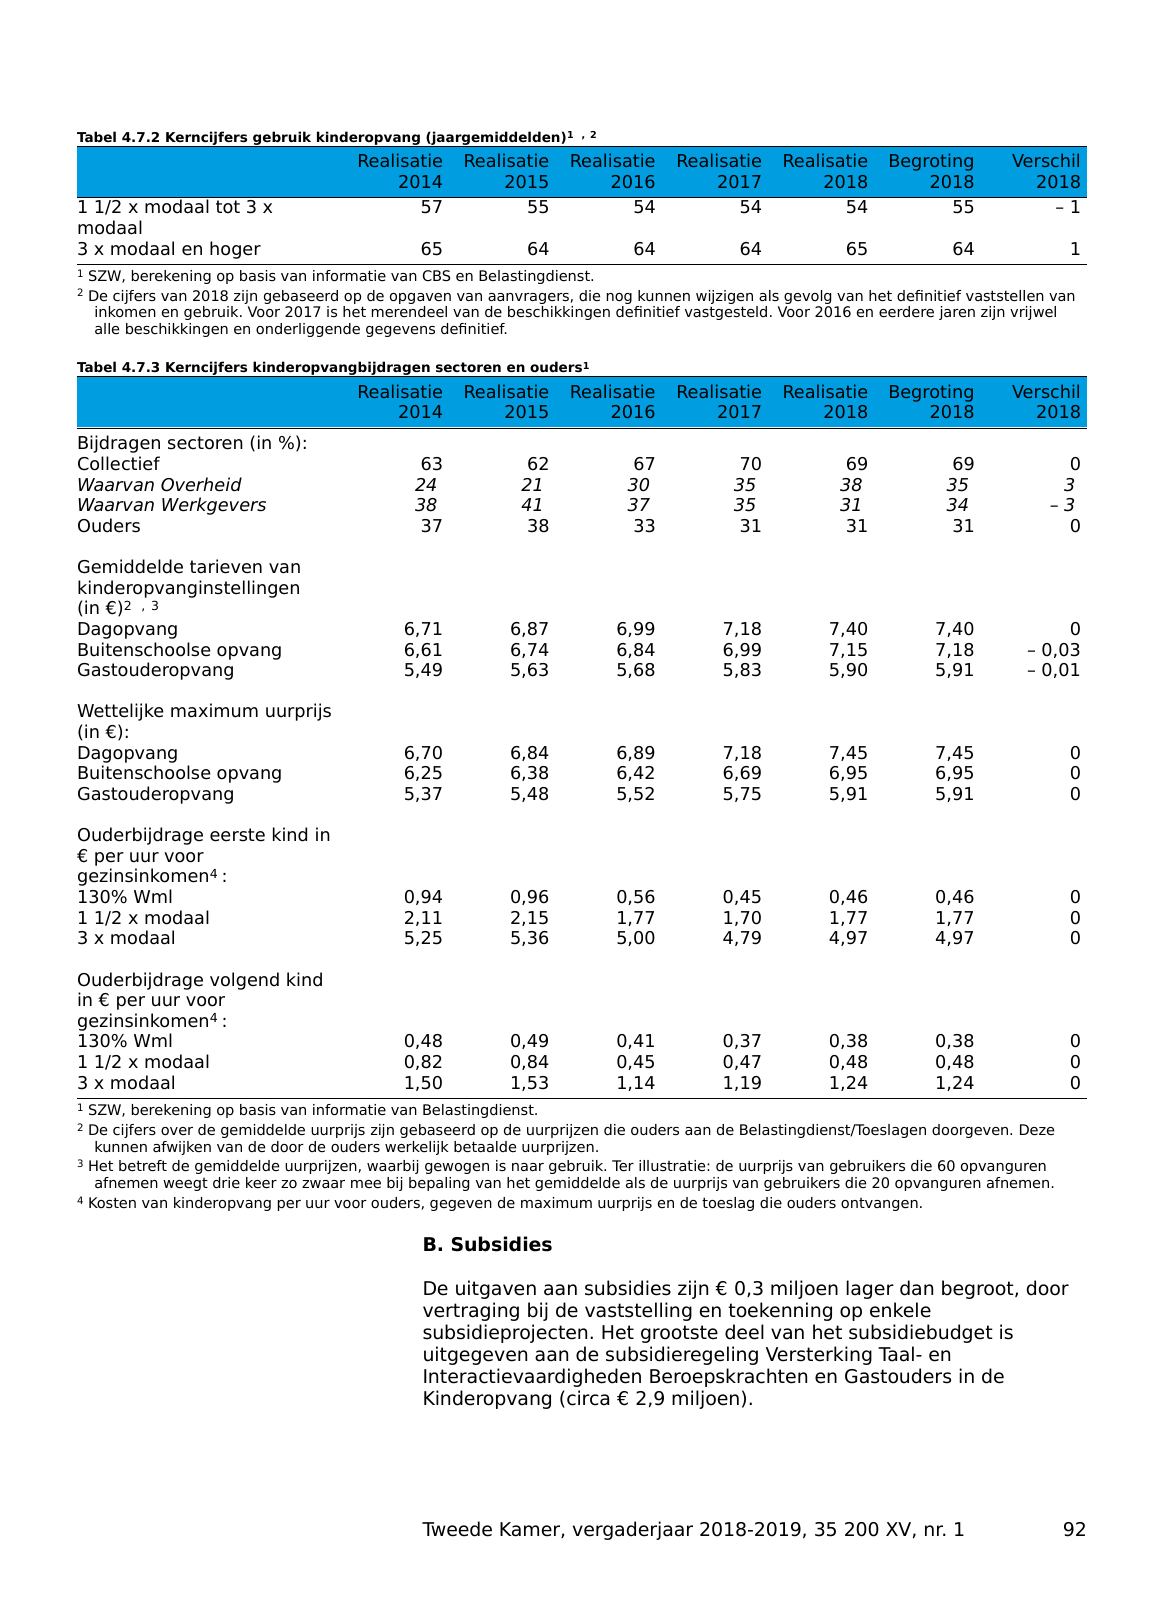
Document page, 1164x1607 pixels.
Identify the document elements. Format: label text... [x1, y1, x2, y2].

table_cell 1,77 [555, 908, 661, 928]
table_cell [874, 949, 980, 969]
table_cell [555, 429, 661, 454]
table_cell 0,48 [874, 1052, 980, 1073]
table_cell 0 [980, 743, 1087, 763]
table_cell 1 [980, 239, 1087, 264]
subtitle B. Subsidies [422, 1234, 1087, 1256]
table_cell 24 [343, 475, 449, 495]
table_cell [768, 970, 874, 1031]
table_cell 7,40 [874, 619, 980, 639]
table_cell 1 1/2 x modaal [77, 908, 342, 928]
table_cell 54 [768, 198, 874, 238]
table_cell 5,91 [874, 784, 980, 804]
table_cell [980, 805, 1087, 825]
table_cell Realisatie 2018 [768, 147, 874, 197]
table_cell 1 SZW, berekening op basis van informatie van Belastingdienst. 2 De cijfers over de gemiddelde uurprijs zijn gebaseerd op de uurprijzen die ouders aan de Belastingdienst/Toeslagen doorgeven. Deze kunnen afwijken van de door de ouders werkelijk betaalde uurprijzen. 3 Het betreft de gemiddelde uurprijzen, waarbij gewogen is naar gebruik. Ter illustratie: de uurprijs van gebruikers die 60 opvanguren afnemen weegt drie keer zo zwaar mee bij bepaling van het gemiddelde als de uurprijs van gebruikers die 20 opvanguren afnemen. 4 Kosten van kinderopvang per uur voor ouders, gegeven de maximum uurprijs en de toeslag die ouders ontvangen. [77, 1099, 1087, 1212]
table_cell [980, 536, 1087, 557]
table_cell 1,14 [555, 1073, 661, 1098]
table_cell – 1 [980, 198, 1087, 238]
table_cell [343, 805, 449, 825]
table_cell 1,24 [768, 1073, 874, 1098]
table_cell Realisatie 2017 [661, 147, 768, 197]
table_cell – 0,03 [980, 640, 1087, 660]
table_cell 0,48 [343, 1031, 449, 1052]
table_header Tabel 4.7.2 Kerncijfers gebruik kinderopvang (jaargemiddelden)1 , 2 [77, 130, 1087, 146]
table_cell 65 [768, 239, 874, 264]
table_cell 0,45 [555, 1052, 661, 1073]
table_cell [768, 536, 874, 557]
table_cell [768, 557, 874, 619]
table_cell 1,24 [874, 1073, 980, 1098]
table_cell 62 [449, 454, 555, 474]
table_cell [874, 429, 980, 454]
table_cell [77, 805, 342, 825]
table_cell 0 [980, 1052, 1087, 1073]
table_cell [555, 825, 661, 887]
table_cell [661, 557, 768, 619]
table_cell 64 [661, 239, 768, 264]
table_cell [768, 429, 874, 454]
table_cell 70 [661, 454, 768, 474]
table_cell 31 [661, 516, 768, 536]
table_cell 5,48 [449, 784, 555, 804]
table_cell Ouders [77, 516, 342, 536]
table_cell 5,91 [768, 784, 874, 804]
table_cell 0,56 [555, 887, 661, 908]
table_cell 5,25 [343, 928, 449, 949]
table_cell [343, 949, 449, 969]
table_cell [768, 701, 874, 743]
table_cell [343, 536, 449, 557]
table_cell 30 [555, 475, 661, 495]
table_cell [874, 536, 980, 557]
table_cell 41 [449, 495, 555, 516]
table_cell 5,36 [449, 928, 555, 949]
table_cell Realisatie 2016 [555, 377, 661, 427]
table_cell 35 [874, 475, 980, 495]
table_cell 5,00 [555, 928, 661, 949]
table_cell [980, 429, 1087, 454]
table_cell [555, 557, 661, 619]
table_cell 35 [661, 475, 768, 495]
table_cell 0,48 [768, 1052, 874, 1073]
table_cell Collectief [77, 454, 342, 474]
table_cell Gemiddelde tarieven van kinderopvanginstellingen (in €)2 , 3 [77, 557, 342, 619]
table_cell 0,94 [343, 887, 449, 908]
table_cell 1 1/2 x modaal [77, 1052, 342, 1073]
table_cell 3 [980, 475, 1087, 495]
table_cell [661, 805, 768, 825]
table_cell Realisatie 2018 [768, 377, 874, 427]
table_cell 0 [980, 887, 1087, 908]
table_cell 69 [874, 454, 980, 474]
table_cell [555, 681, 661, 701]
table_cell 1,70 [661, 908, 768, 928]
table_cell [661, 825, 768, 887]
table_cell [874, 701, 980, 743]
table_cell – 0,01 [980, 660, 1087, 681]
table_cell [980, 681, 1087, 701]
table_cell 6,38 [449, 763, 555, 784]
table_cell Realisatie 2015 [449, 147, 555, 197]
table_cell [77, 536, 342, 557]
table_cell [661, 949, 768, 969]
table_cell 0 [980, 763, 1087, 784]
table_cell 37 [343, 516, 449, 536]
table_cell 55 [874, 198, 980, 238]
table_cell 6,25 [343, 763, 449, 784]
table_cell [555, 949, 661, 969]
table_cell [343, 701, 449, 743]
table_cell [343, 970, 449, 1031]
table_cell 65 [343, 239, 449, 264]
table_cell 0 [980, 928, 1087, 949]
table_cell [768, 805, 874, 825]
table_cell 1,50 [343, 1073, 449, 1098]
table_cell 7,15 [768, 640, 874, 660]
table_cell Bijdragen sectoren (in %): [77, 429, 342, 454]
table_cell [77, 681, 342, 701]
table_cell 6,87 [449, 619, 555, 639]
table_cell 0,82 [343, 1052, 449, 1073]
table_cell 6,70 [343, 743, 449, 763]
table_cell 6,99 [555, 619, 661, 639]
table_cell 37 [555, 495, 661, 516]
table_cell 0,47 [661, 1052, 768, 1073]
table_cell 4,97 [768, 928, 874, 949]
table_cell 5,83 [661, 660, 768, 681]
table_cell [661, 536, 768, 557]
table_cell 6,69 [661, 763, 768, 784]
table_cell Ouderbijdrage volgend kind in € per uur voor gezinsinkomen4: [77, 970, 342, 1031]
table_cell 63 [343, 454, 449, 474]
table_cell 4,79 [661, 928, 768, 949]
table_cell [874, 970, 980, 1031]
table_cell 5,49 [343, 660, 449, 681]
table_cell [980, 949, 1087, 969]
table_cell Dagopvang [77, 619, 342, 639]
table_cell 0,46 [874, 887, 980, 908]
table_cell 0,41 [555, 1031, 661, 1052]
table_cell [661, 970, 768, 1031]
text De uitgaven aan subsidies zijn € 0,3 miljoen lager dan begroot, door vertraging bij de vaststelling en toekenning op enkele subsidieprojecten. Het grootste deel van het subsidiebudget is uitgegeven aan de subsidieregeling Versterking Taal- en Interactievaardigheden Beroepskrachten en Gastouders in de Kinderopvang (circa € 2,9 miljoen). [422, 1278, 1087, 1410]
table_cell Waarvan Overheid [77, 475, 342, 495]
table_cell [661, 701, 768, 743]
table_cell 38 [768, 475, 874, 495]
table_cell 1,77 [768, 908, 874, 928]
table_cell [449, 825, 555, 887]
table_cell 5,91 [874, 660, 980, 681]
table_header Tabel 4.7.3 Kerncijfers kinderopvangbijdragen sectoren en ouders1 [77, 360, 1087, 376]
table_cell 35 [661, 495, 768, 516]
table_cell – 3 [980, 495, 1087, 516]
table_cell [661, 429, 768, 454]
table_cell Verschil 2018 [980, 377, 1087, 427]
table_cell [449, 805, 555, 825]
table_cell 54 [661, 198, 768, 238]
table_cell 1,77 [874, 908, 980, 928]
table_cell 34 [874, 495, 980, 516]
table_cell [449, 949, 555, 969]
table_cell Wettelijke maximum uurprijs (in €): [77, 701, 342, 743]
table_cell 3 x modaal en hoger [77, 239, 342, 264]
table_cell Begroting 2018 [874, 147, 980, 197]
table_cell 5,63 [449, 660, 555, 681]
table_cell [449, 557, 555, 619]
table_cell 0,38 [768, 1031, 874, 1052]
table_cell [449, 970, 555, 1031]
table_cell [980, 825, 1087, 887]
table_cell [768, 949, 874, 969]
table_cell 3 x modaal [77, 928, 342, 949]
table_cell Begroting 2018 [874, 377, 980, 427]
table_cell [874, 825, 980, 887]
table_cell 1 1/2 x modaal tot 3 x modaal [77, 198, 342, 238]
table_cell Buitenschoolse opvang [77, 640, 342, 660]
table_cell 57 [343, 198, 449, 238]
table_cell 7,40 [768, 619, 874, 639]
table_cell 6,95 [874, 763, 980, 784]
table_cell [555, 536, 661, 557]
table_cell [343, 557, 449, 619]
table_cell 130% Wml [77, 1031, 342, 1052]
table_cell 3 x modaal [77, 1073, 342, 1098]
table_cell 1,19 [661, 1073, 768, 1098]
table_cell 5,52 [555, 784, 661, 804]
table_cell 4,97 [874, 928, 980, 949]
table_cell 2,11 [343, 908, 449, 928]
table_cell 6,84 [555, 640, 661, 660]
table_cell 5,37 [343, 784, 449, 804]
table_cell 38 [449, 516, 555, 536]
table_cell [449, 429, 555, 454]
table_cell Realisatie 2014 [343, 147, 449, 197]
table_cell [768, 825, 874, 887]
table_cell 5,68 [555, 660, 661, 681]
table_cell 6,42 [555, 763, 661, 784]
table_cell Realisatie 2014 [343, 377, 449, 427]
table_cell Realisatie 2016 [555, 147, 661, 197]
table_cell 1,53 [449, 1073, 555, 1098]
table_cell [555, 701, 661, 743]
table_cell [555, 805, 661, 825]
table_cell [555, 970, 661, 1031]
table_cell 38 [343, 495, 449, 516]
table_cell Ouderbijdrage eerste kind in € per uur voor gezinsinkomen4: [77, 825, 342, 887]
table_cell [661, 681, 768, 701]
table_cell [343, 825, 449, 887]
table_cell 64 [555, 239, 661, 264]
table_cell 6,99 [661, 640, 768, 660]
table_cell 6,89 [555, 743, 661, 763]
table_cell 0 [980, 1073, 1087, 1098]
table_cell 6,71 [343, 619, 449, 639]
table_cell 0,49 [449, 1031, 555, 1052]
table_cell 0,37 [661, 1031, 768, 1052]
table_cell [874, 557, 980, 619]
table_cell 5,90 [768, 660, 874, 681]
table_cell [874, 805, 980, 825]
table_cell 7,45 [768, 743, 874, 763]
table_cell 33 [555, 516, 661, 536]
table_cell 6,84 [449, 743, 555, 763]
table_cell 0 [980, 454, 1087, 474]
table_cell 1 SZW, berekening op basis van informatie van CBS en Belastingdienst. 2 De cijfers van 2018 zijn gebaseerd op de opgaven van aanvragers, die nog kunnen wijzigen als gevolg van het definitief vaststellen van inkomen en gebruik. Voor 2017 is het merendeel van de beschikkingen definitief vastgesteld. Voor 2016 en eerdere jaren zijn vrijwel alle beschikkingen en onderliggende gegevens definitief. [77, 265, 1087, 338]
table_cell 0 [980, 908, 1087, 928]
table_cell 67 [555, 454, 661, 474]
table_cell 0,84 [449, 1052, 555, 1073]
table_cell Buitenschoolse opvang [77, 763, 342, 784]
table_cell 0,45 [661, 887, 768, 908]
table_cell 6,61 [343, 640, 449, 660]
table_cell 130% Wml [77, 887, 342, 908]
table_cell 31 [768, 516, 874, 536]
table_cell [874, 681, 980, 701]
table_cell 31 [874, 516, 980, 536]
table_cell 7,45 [874, 743, 980, 763]
table_cell 0,96 [449, 887, 555, 908]
table_cell 0 [980, 619, 1087, 639]
table_cell 64 [449, 239, 555, 264]
table_cell 7,18 [874, 640, 980, 660]
table_cell 0 [980, 784, 1087, 804]
table_cell 6,95 [768, 763, 874, 784]
table_cell Gastouderopvang [77, 660, 342, 681]
table_cell 31 [768, 495, 874, 516]
table_cell 54 [555, 198, 661, 238]
table_cell Verschil 2018 [980, 147, 1087, 197]
table_cell [980, 557, 1087, 619]
table_cell Realisatie 2015 [449, 377, 555, 427]
table_cell Gastouderopvang [77, 784, 342, 804]
table_cell Waarvan Werkgevers [77, 495, 342, 516]
table_cell Realisatie 2017 [661, 377, 768, 427]
table_cell [449, 536, 555, 557]
table_cell 7,18 [661, 743, 768, 763]
table_cell [980, 701, 1087, 743]
table_cell [343, 429, 449, 454]
table_cell [980, 970, 1087, 1031]
table_cell 55 [449, 198, 555, 238]
table_cell 69 [768, 454, 874, 474]
table_cell [77, 377, 342, 427]
table_cell 64 [874, 239, 980, 264]
table_cell [77, 147, 342, 197]
table_cell Dagopvang [77, 743, 342, 763]
table_cell [449, 681, 555, 701]
table_cell [343, 681, 449, 701]
table_cell 0 [980, 1031, 1087, 1052]
table_cell 7,18 [661, 619, 768, 639]
table_cell 21 [449, 475, 555, 495]
table_cell 0,46 [768, 887, 874, 908]
table_cell 2,15 [449, 908, 555, 928]
table_cell [77, 949, 342, 969]
table_cell 5,75 [661, 784, 768, 804]
table_cell [449, 701, 555, 743]
table_cell 0 [980, 516, 1087, 536]
table_cell 0,38 [874, 1031, 980, 1052]
table_cell 6,74 [449, 640, 555, 660]
table_cell [768, 681, 874, 701]
